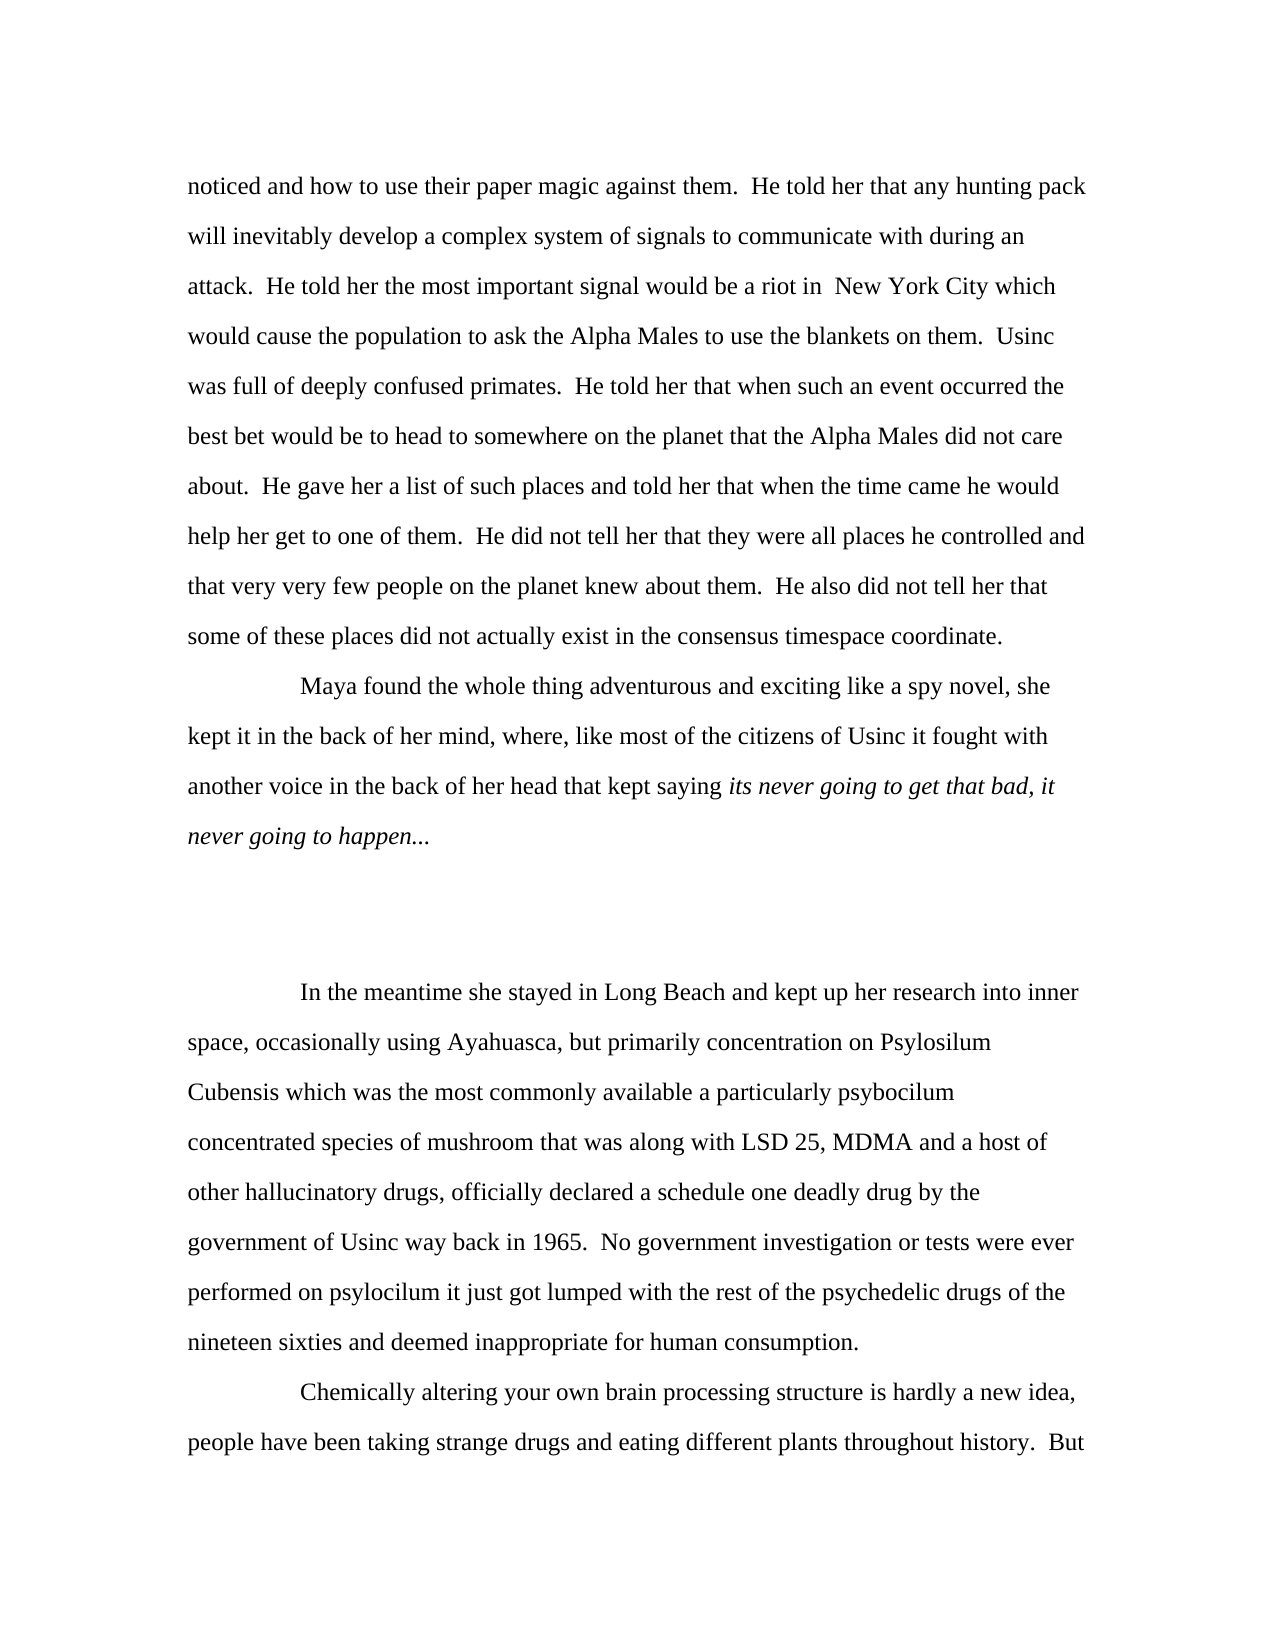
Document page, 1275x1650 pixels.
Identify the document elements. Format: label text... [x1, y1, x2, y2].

text Chemically altering your own brain processing structure is hardly a new idea, people have been taking strange drugs and eating different plants throughout history. But [187, 1355, 1087, 1455]
text In the meantime she stayed in Long Beach and kept up her research into inner space, occasionally using Ayahuasca, but primarily concentration on Psylosilum Cubensis which was the most commonly available a particularly psybocilum concentrated species of mushroom that was along with LSD 25, MDMA and a host of other hallucinatory drugs, officially declared a schedule one deadly drug by the government of Usinc way back in 1965. No government investigation or tests were ever performed on psylocilum it just got lumped with the rest of the psychedelic drugs of the nineteen sixties and deemed inappropriate for human consumption. [187, 955, 1087, 1355]
text noticed and how to use their paper magic against them. He told her that any hunting pack will inevitably develop a complex system of signals to communicate with during an attack. He told her the most important signal would be a riot in New York City which would cause the population to ask the Alpha Males to use the blankets on them. Usinc was full of deeply confused primates. He told her that when such an event occurred the best bet would be to head to somewhere on the planet that the Alpha Males did not care about. He gave her a list of such places and told her that when the time came he would help her get to one of them. He did not tell her that they were all places he controlled and that very very few people on the planet knew about them. He also did not tell her that some of these places did not actually exist in the consensus timespace coordinate. [187, 150, 1087, 650]
text Maya found the whole thing adventurous and exciting like a spy novel, she kept it in the back of her mind, where, like most of the citizens of Usinc it fought with another voice in the back of her head that kept saying its never going to get that bad, it never going to happen... [187, 650, 1087, 850]
